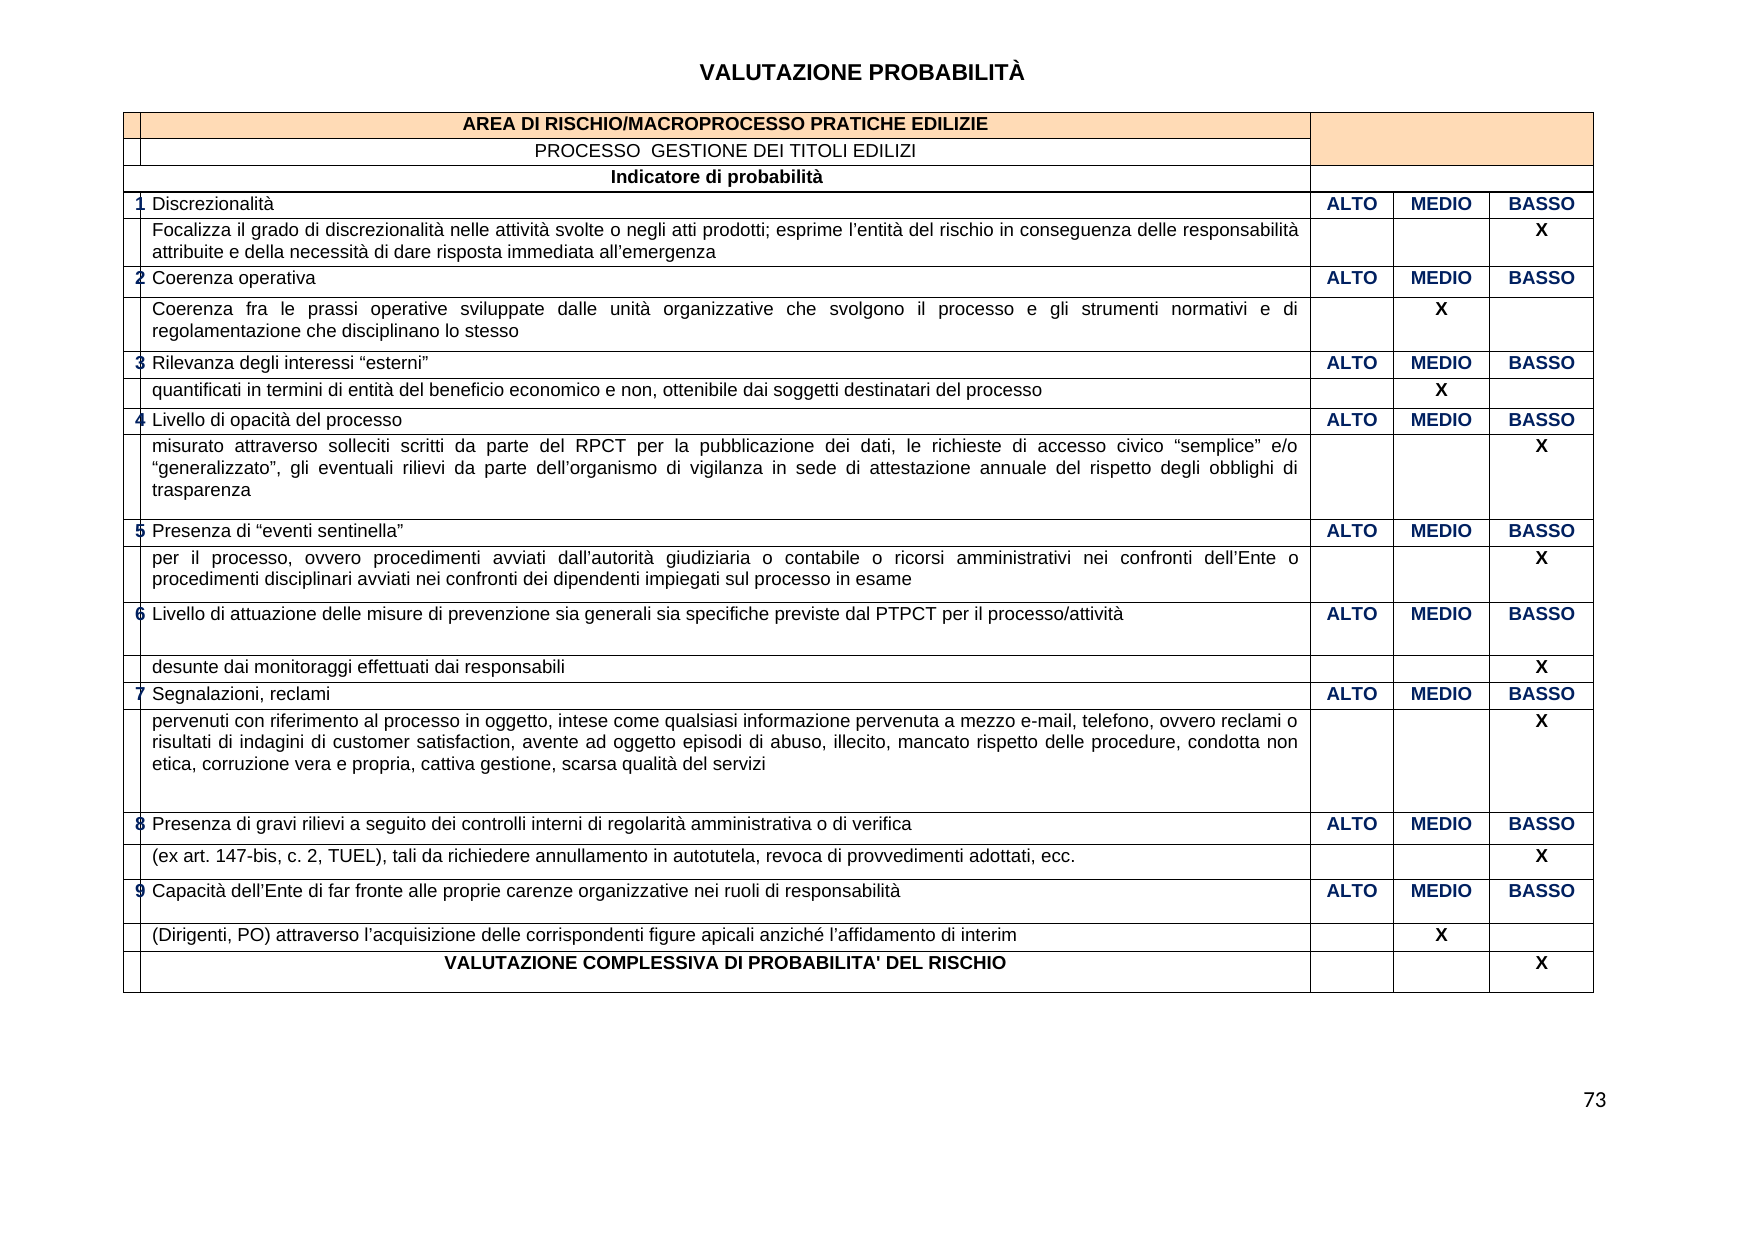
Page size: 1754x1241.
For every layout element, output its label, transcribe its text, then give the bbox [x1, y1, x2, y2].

table_cell [124, 435, 140, 519]
table_cell MEDIO [1394, 683, 1489, 708]
table_cell MEDIO [1394, 813, 1489, 843]
table_cell [1394, 547, 1489, 602]
table_cell [124, 710, 140, 812]
table_cell Presenza di “eventi sentinella” [141, 520, 1310, 546]
table_cell X [1490, 845, 1593, 879]
table_cell Rilevanza degli interessi “esterni” [141, 352, 1310, 378]
table_cell per il processo, ovvero procedimenti avviati dall’autorità giudiziaria o contabile o ricorsi amministrativi nei confronti dell’Ente o procedimenti disciplinari avviati nei confronti dei dipendenti impiegati sul processo in esame [141, 547, 1310, 602]
table_cell ALTO [1311, 193, 1393, 218]
table_cell [124, 924, 140, 951]
table_cell [1311, 379, 1393, 408]
table_cell 1 [124, 193, 140, 218]
table_cell [124, 379, 140, 408]
table_cell BASSO [1490, 267, 1593, 297]
table_cell BASSO [1490, 352, 1593, 378]
table_cell [1311, 219, 1393, 266]
table_cell 7 [124, 683, 140, 708]
table_cell [1311, 435, 1393, 519]
table_cell ALTO [1311, 409, 1393, 434]
table_cell [124, 139, 140, 165]
table_cell VALUTAZIONE COMPLESSIVA DI PROBABILITA' DEL RISCHIO [141, 952, 1310, 992]
table_cell (Dirigenti, PO) attraverso l’acquisizione delle corrispondenti figure apicali anziché l’affidamento di interim [141, 924, 1310, 951]
table_cell [124, 845, 140, 879]
table_cell MEDIO [1394, 352, 1489, 378]
table_cell 5 [124, 520, 140, 546]
table_cell BASSO [1490, 603, 1593, 655]
table_cell ALTO [1311, 813, 1393, 843]
table_cell 2 [124, 267, 140, 297]
table_cell 3 [124, 352, 140, 378]
table_cell LIVELLO [1311, 166, 1593, 191]
table_cell [1394, 219, 1489, 266]
table_cell X [1394, 298, 1489, 351]
table_cell MEDIO [1394, 193, 1489, 218]
table_cell [1394, 952, 1489, 992]
table_cell BASSO [1490, 880, 1593, 923]
table_cell [1311, 924, 1393, 951]
table_cell ALTO [1311, 880, 1393, 923]
table_cell ALTO [1311, 603, 1393, 655]
table_cell Livello di opacità del processo [141, 409, 1310, 434]
table_cell (ex art. 147-bis, c. 2, TUEL), tali da richiedere annullamento in autotutela, revoca di provvedimenti adottati, ecc. [141, 845, 1310, 879]
table_cell [1311, 710, 1393, 812]
table_cell [1490, 924, 1593, 951]
table_cell X [1490, 219, 1593, 266]
table_cell 9 [124, 880, 140, 923]
table_cell misurato attraverso solleciti scritti da parte del RPCT per la pubblicazione dei dati, le richieste di accesso civico “semplice” e/o “generalizzato”, gli eventuali rilievi da parte dell’organismo di vigilanza in sede di attestazione annuale del rispetto degli obblighi di trasparenza [141, 435, 1310, 519]
table_cell Focalizza il grado di discrezionalità nelle attività svolte o negli atti prodotti; esprime l’entità del rischio in conseguenza delle responsabilità attribuite e della necessità di dare risposta immediata all’emergenza [141, 219, 1310, 266]
table_cell [124, 219, 140, 266]
table_cell [1311, 547, 1393, 602]
table_cell ALTO [1311, 352, 1393, 378]
table_cell X [1490, 435, 1593, 519]
table_cell [1311, 845, 1393, 879]
table_cell ALTO [1311, 683, 1393, 708]
table_cell [1394, 710, 1489, 812]
table_header [1311, 113, 1593, 165]
table_cell MEDIO [1394, 603, 1489, 655]
table_cell X [1394, 379, 1489, 408]
table_cell Presenza di gravi rilievi a seguito dei controlli interni di regolarità amministrativa o di verifica [141, 813, 1310, 843]
table_cell Segnalazioni, reclami [141, 683, 1310, 708]
table_cell Capacità dell’Ente di far fronte alle proprie carenze organizzative nei ruoli di responsabilità [141, 880, 1310, 923]
table_cell [124, 547, 140, 602]
table_header [124, 113, 140, 138]
table_cell [124, 656, 140, 682]
table_cell [1311, 952, 1393, 992]
table_cell Indicatore di probabilità [124, 166, 1310, 191]
table_cell quantificati in termini di entità del beneficio economico e non, ottenibile dai soggetti destinatari del processo [141, 379, 1310, 408]
table_cell [1311, 656, 1393, 682]
table_cell [1394, 845, 1489, 879]
table_cell 4 [124, 409, 140, 434]
table_cell X [1490, 952, 1593, 992]
table_cell ALTO [1311, 520, 1393, 546]
table_cell ALTO [1311, 267, 1393, 297]
table_cell pervenuti con riferimento al processo in oggetto, intese come qualsiasi informazione pervenuta a mezzo e-mail, telefono, ovvero reclami o risultati di indagini di customer satisfaction, avente ad oggetto episodi di abuso, illecito, mancato rispetto delle procedure, condotta non etica, corruzione vera e propria, cattiva gestione, scarsa qualità del servizi [141, 710, 1310, 812]
table_cell Livello di attuazione delle misure di prevenzione sia generali sia specifiche previste dal PTPCT per il processo/attività [141, 603, 1310, 655]
table_cell BASSO [1490, 409, 1593, 434]
table_cell [124, 298, 140, 351]
table_cell [1490, 379, 1593, 408]
table_cell MEDIO [1394, 267, 1489, 297]
table_header AREA DI RISCHIO/MACROPROCESSO PRATICHE EDILIZIE [141, 113, 1310, 138]
table_cell MEDIO [1394, 520, 1489, 546]
table_cell BASSO [1490, 683, 1593, 708]
table_cell X [1394, 924, 1489, 951]
table_cell 6 [124, 603, 140, 655]
table_cell [1394, 435, 1489, 519]
table_cell [1490, 298, 1593, 351]
table_cell MEDIO [1394, 880, 1489, 923]
table_cell [1311, 298, 1393, 351]
table_cell desunte dai monitoraggi effettuati dai responsabili [141, 656, 1310, 682]
table_cell X [1490, 710, 1593, 812]
table_cell Coerenza fra le prassi operative sviluppate dalle unità organizzative che svolgono il processo e gli strumenti normativi e di regolamentazione che disciplinano lo stesso [141, 298, 1310, 351]
table_cell BASSO [1490, 193, 1593, 218]
table_cell MEDIO [1394, 409, 1489, 434]
table_cell PROCESSO GESTIONE DEI TITOLI EDILIZI [141, 139, 1310, 165]
table_cell X [1490, 656, 1593, 682]
table_cell Coerenza operativa [141, 267, 1310, 297]
table_cell BASSO [1490, 520, 1593, 546]
table_cell [1394, 656, 1489, 682]
text VALUTAZIONE PROBABILITÀ [118, 59, 1606, 85]
table_cell [124, 952, 140, 992]
table_cell X [1490, 547, 1593, 602]
table_cell BASSO [1490, 813, 1593, 843]
table_cell Discrezionalità [141, 193, 1310, 218]
table_cell 8 [124, 813, 140, 843]
